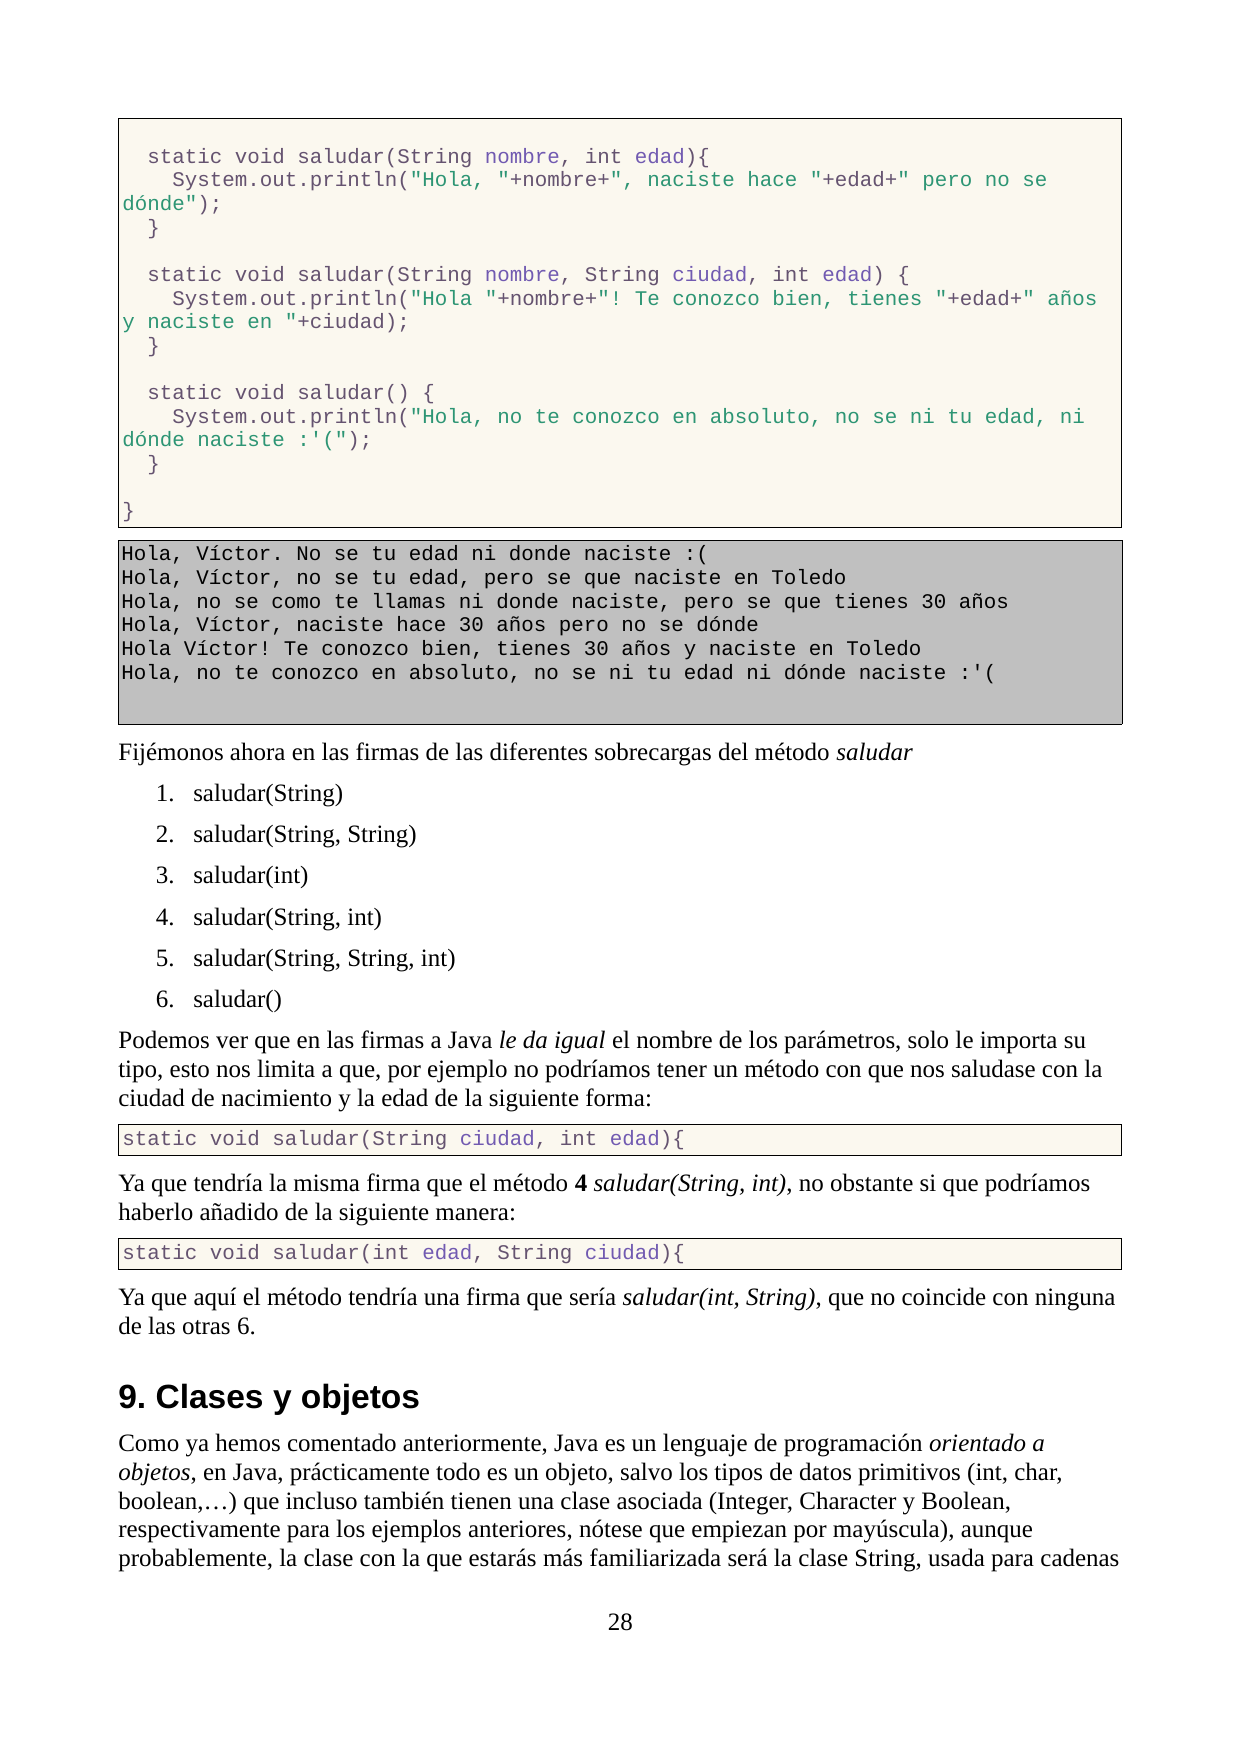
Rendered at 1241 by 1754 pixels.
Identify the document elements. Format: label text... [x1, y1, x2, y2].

text Fijémonos ahora en las firmas de las diferentes sobrecargas del método saludar [118, 737, 1122, 766]
list saludar(int) [156, 861, 1122, 889]
text System.out.println("Hola, no te conozco en absoluto, no se ni tu edad, ni dónde naciste :'("); [119, 402, 1121, 449]
text Ya que aquí el método tendría una firma que sería saludar(int, String), que no coincide con ninguna de las otras 6. [118, 1282, 1122, 1340]
text Hola Víctor! Te conozco bien, tienes 30 años y naciste en Toledo [119, 635, 1122, 659]
text System.out.println("Hola "+nombre+"! Te conozco bien, tienes "+edad+" años y naciste en "+ciudad); [119, 284, 1121, 331]
text } [119, 496, 1121, 527]
text } [119, 331, 1121, 354]
text static void saludar(String nombre, int edad){ [119, 142, 1121, 165]
text Hola, Víctor, no se tu edad, pero se que naciste en Toledo [119, 564, 1122, 588]
text Ya que tendría la misma firma que el método 4 saludar(String, int), no obstante si que podríamos haberlo añadido de la siguiente manera: [118, 1168, 1122, 1226]
text static void saludar(int edad, String ciudad){ [119, 1239, 1121, 1269]
text Hola, no te conozco en absoluto, no se ni tu edad ni dónde naciste :'( [119, 659, 1122, 685]
text static void saludar(String ciudad, int edad){ [119, 1125, 1121, 1155]
text static void saludar() { [119, 378, 1121, 402]
text Hola, Víctor. No se tu edad ni donde naciste :( [119, 541, 1122, 564]
text Como ya hemos comentado anteriormente, Java es un lenguaje de programación orientado a objetos, en Java, prácticamente todo es un objeto, salvo los tipos de datos primitivos (int, char, boolean,…) que incluso también tienen una clase asociada (Integer, Character y Boolean, respectivamente para los ejemplos anteriores, nótese que empiezan por mayúscula), aunque probablemente, la clase con la que estarás más familiarizada será la clase String, usada para cadenas [118, 1428, 1122, 1572]
list saludar(String) [156, 778, 1122, 807]
text } [119, 213, 1121, 236]
text Hola, no se como te llamas ni donde naciste, pero se que tienes 30 años [119, 588, 1122, 611]
text static void saludar(String nombre, String ciudad, int edad) { [119, 260, 1121, 284]
text Hola, Víctor, naciste hace 30 años pero no se dónde [119, 611, 1122, 635]
text Podemos ver que en las firmas a Java le da igual el nombre de los parámetros, solo le importa su tipo, esto nos limita a que, por ejemplo no podríamos tener un método con que nos saludase con la ciudad de nacimiento y la edad de la siguiente forma: [118, 1026, 1122, 1112]
list saludar() [156, 984, 1122, 1013]
subtitle Clases y objetos [118, 1377, 1122, 1416]
text System.out.println("Hola, "+nombre+", naciste hace "+edad+" pero no se dónde"); [119, 165, 1121, 213]
list saludar(String, String, int) [156, 943, 1122, 972]
list saludar(String, String) [156, 819, 1122, 848]
list saludar(String, int) [156, 902, 1122, 931]
text } [119, 449, 1121, 473]
